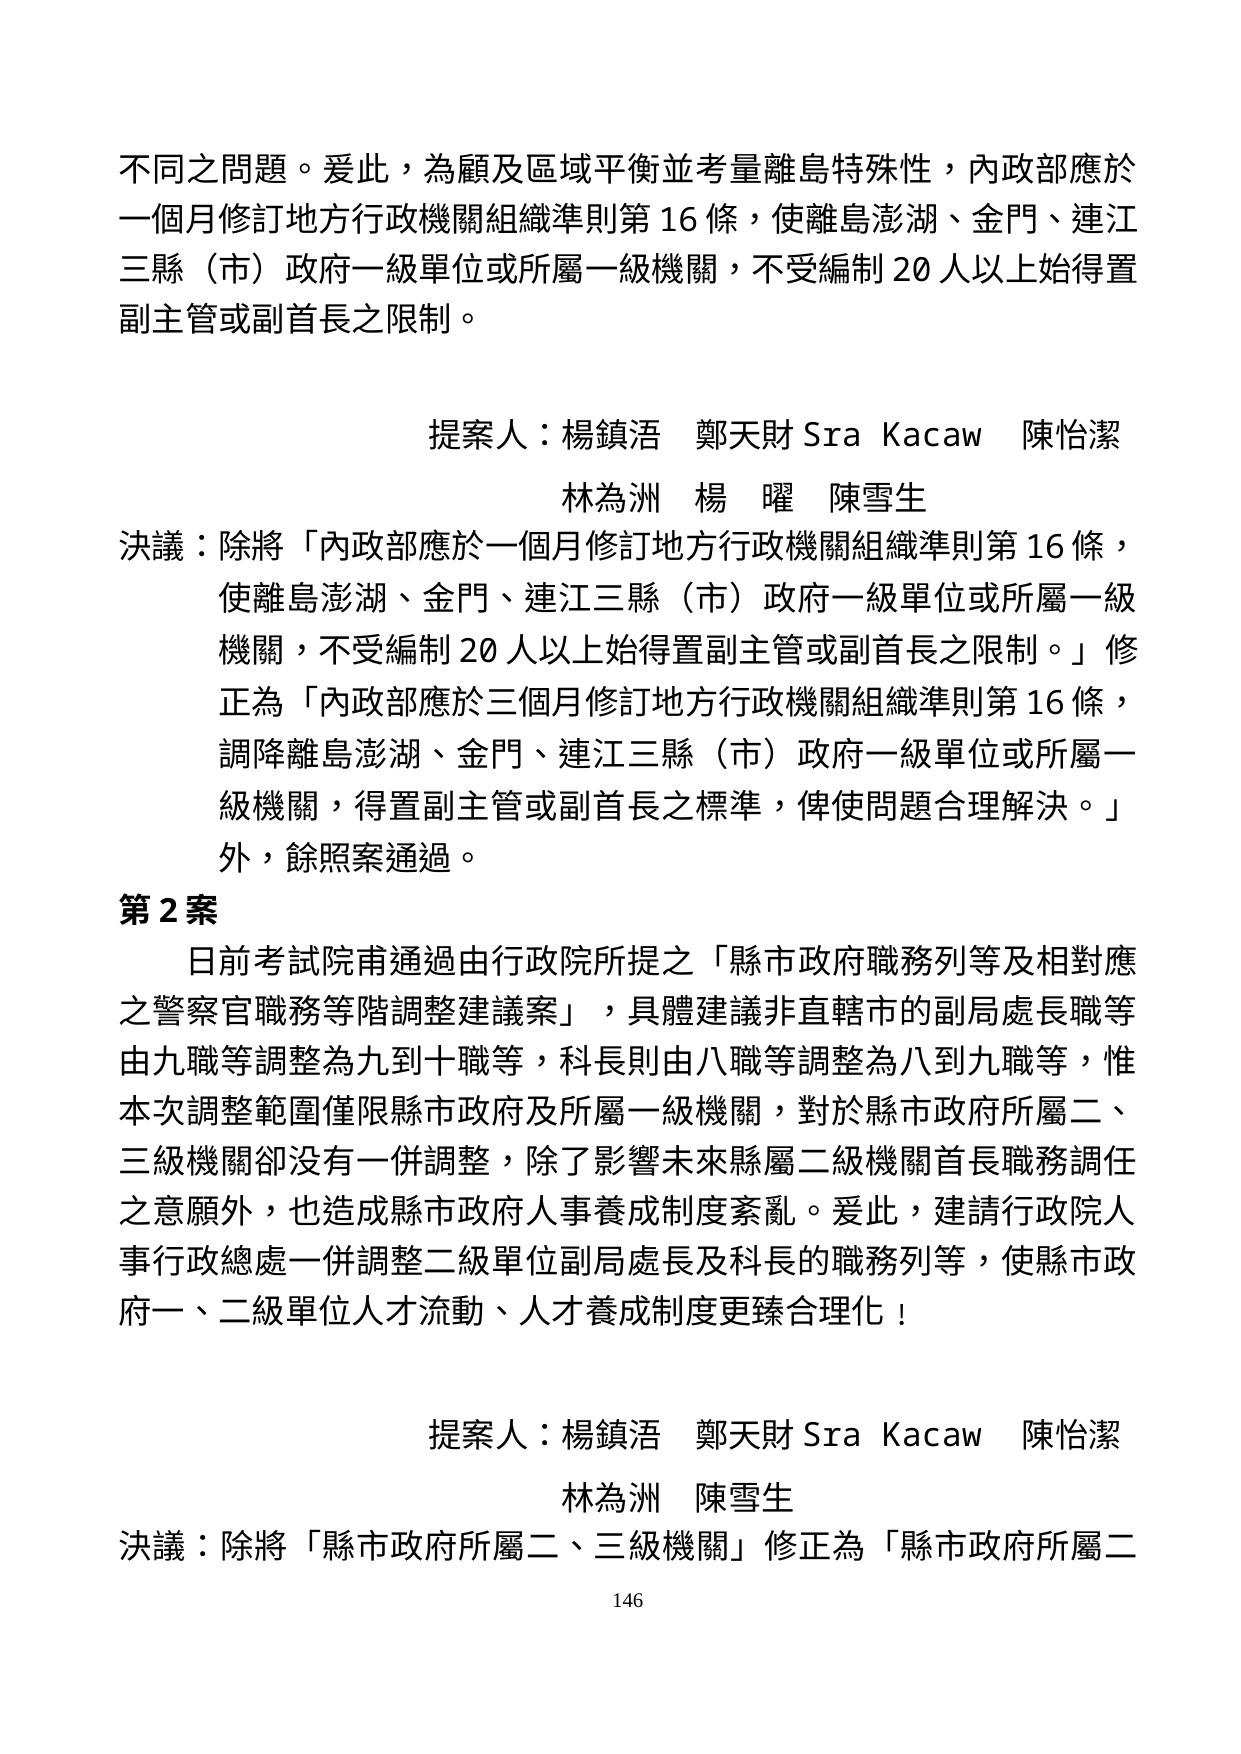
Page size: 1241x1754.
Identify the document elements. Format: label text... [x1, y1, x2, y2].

text 林為洲 陳雪生 [561, 1454, 1137, 1517]
text 決議：除將「內政部應於一個月修訂地方行政機關組織準則第16條，使離島澎湖、金門、連江三縣（市）政府一級單位或所屬一級機關，不受編制20人以上始得置副主管或副首長之限制。」修正為「內政部應於三個月修訂地方行政機關組織準則第16條，調降離島澎湖、金門、連江三縣（市）政府一級單位或所屬一級機關，得置副主管或副首長之標準，俾使問題合理解決。」外，餘照案通過。 [118, 517, 1138, 881]
text 提案人：楊鎮浯 鄭天財Sra Kacaw 陳怡潔 [428, 392, 1137, 454]
text 林為洲 楊 曜 陳雪生 [561, 454, 1137, 517]
text 日前考試院甫通過由行政院所提之「縣市政府職務列等及相對應之警察官職務等階調整建議案」，具體建議非直轄市的副局處長職等由九職等調整為九到十職等，科長則由八職等調整為八到九職等，惟本次調整範圍僅限縣市政府及所屬一級機關，對於縣市政府所屬二、三級機關卻没有一併調整，除了影響未來縣屬二級機關首長職務調任之意願外，也造成縣市政府人事養成制度紊亂。爰此，建請行政院人事行政總處一併調整二級單位副局處長及科長的職務列等，使縣市政府一、二級單位人才流動、人才養成制度更臻合理化﹗ [118, 933, 1138, 1333]
text 第2案 [118, 881, 1138, 933]
text 決議：除將「縣市政府所屬二、三級機關」修正為「縣市政府所屬二 [118, 1517, 1138, 1569]
text 提案人：楊鎮浯 鄭天財Sra Kacaw 陳怡潔 [428, 1392, 1137, 1454]
text 不同之問題。爰此，為顧及區域平衡並考量離島特殊性，內政部應於一個月修訂地方行政機關組織準則第16條，使離島澎湖、金門、連江三縣（市）政府一級單位或所屬一級機關，不受編制20人以上始得置副主管或副首長之限制。 [118, 142, 1138, 342]
